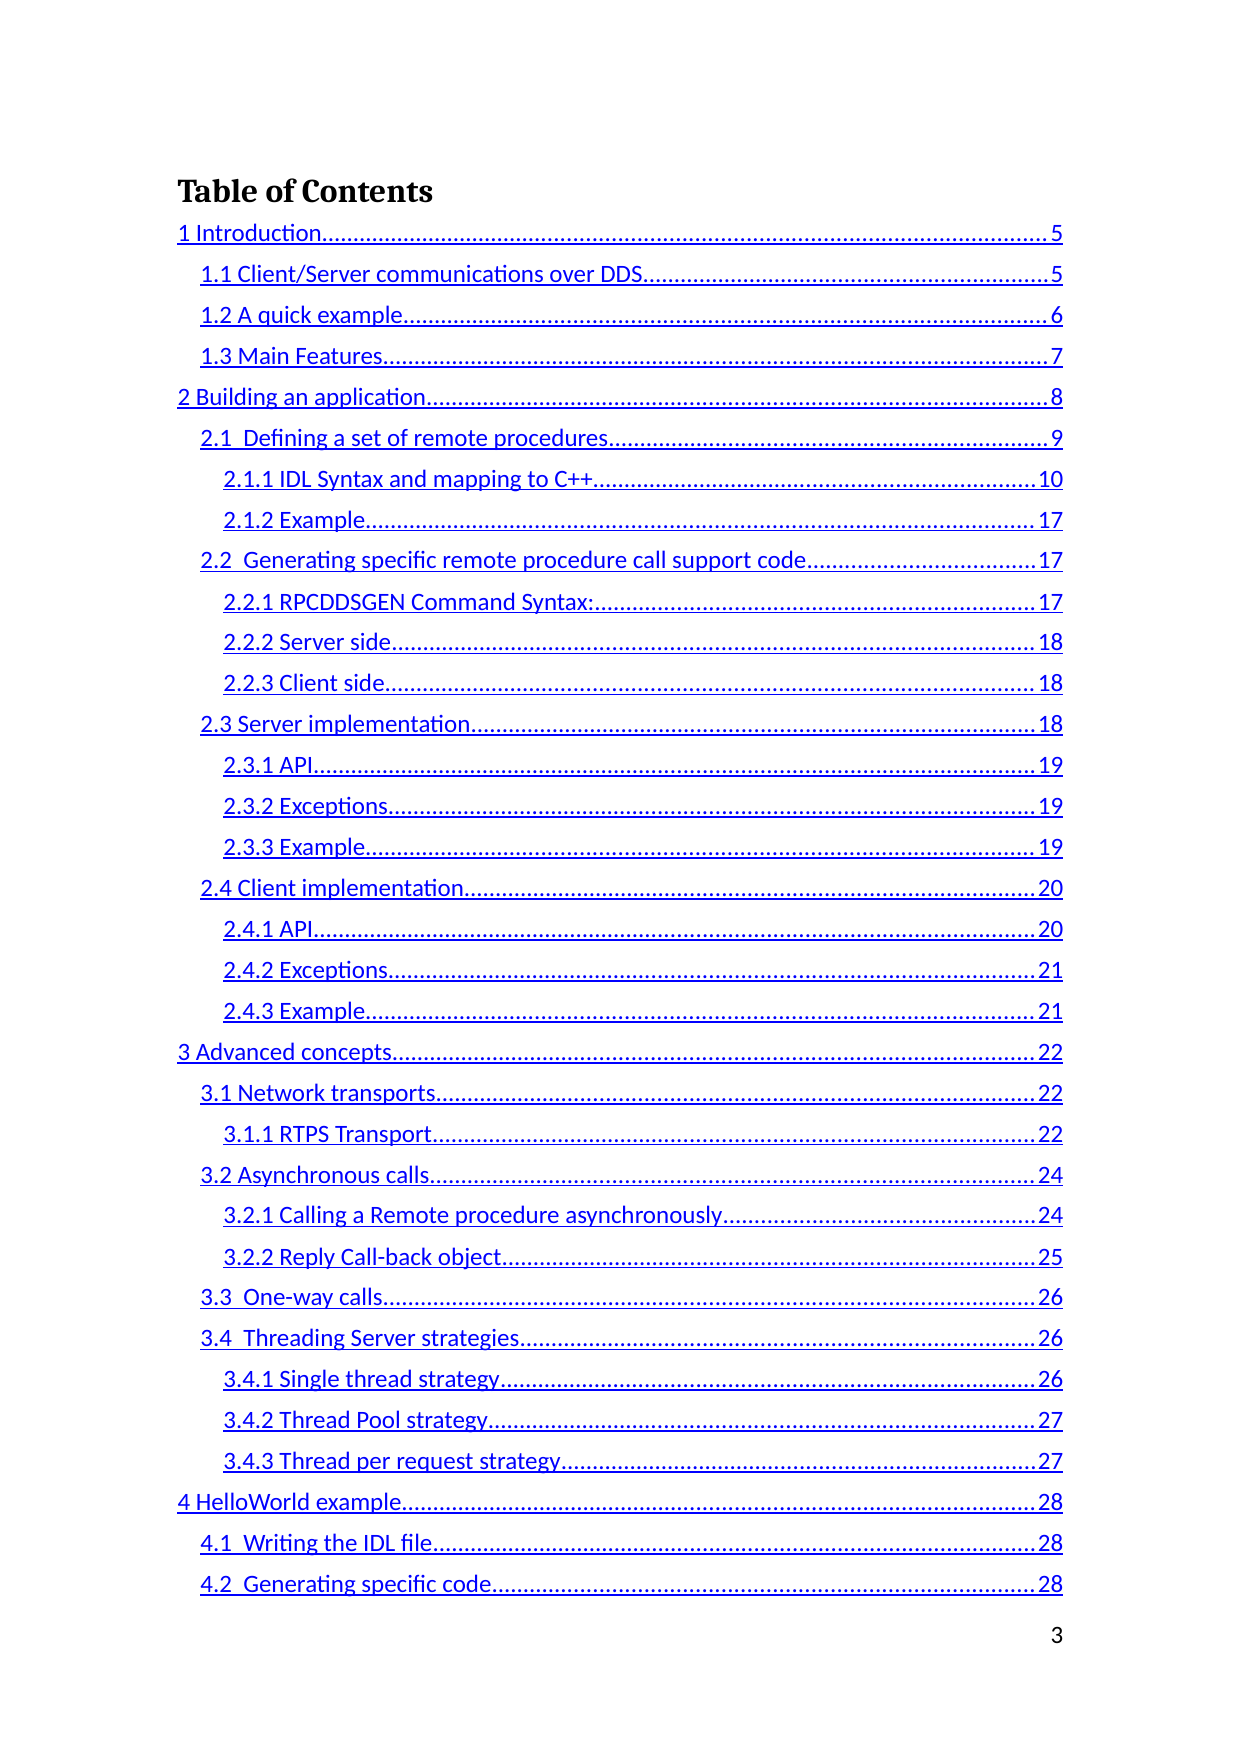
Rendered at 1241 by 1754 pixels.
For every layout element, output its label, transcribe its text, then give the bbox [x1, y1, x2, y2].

text 2.3 Server implementation 18 [200, 708, 1063, 734]
text 2.3.3 Example 19 [223, 831, 1063, 857]
text 2.4.1 API 20 [223, 913, 1063, 939]
text 2.2.2 Server side 18 [223, 627, 1063, 653]
text 2.2 Generating specific remote procedure call support code 17 [200, 545, 1063, 571]
text 1.3 Main Features 7 [200, 340, 1063, 366]
text 2.3.2 Exceptions 19 [223, 790, 1063, 816]
text 3.4 Threading Server strategies 26 [200, 1322, 1063, 1349]
text 4 HelloWorld example 28 [177, 1486, 1063, 1512]
text 3.4.3 Thread per request strategy 27 [223, 1445, 1063, 1471]
text 1.1 Client/Server communications over DDS 5 [200, 258, 1063, 284]
text 3.1 Network transports 22 [200, 1077, 1063, 1103]
text 3.1.1 RTPS Transport 22 [223, 1118, 1063, 1144]
text 2.2.3 Client side 18 [223, 667, 1063, 694]
text 2.3.1 API 19 [223, 749, 1063, 775]
text 3.3 One-way calls 26 [200, 1282, 1063, 1308]
text 4.1 Writing the IDL file 28 [200, 1527, 1063, 1553]
text 3.2.1 Calling a Remote procedure asynchronously 24 [223, 1200, 1063, 1226]
text 3.4.1 Single thread strategy 26 [223, 1363, 1063, 1389]
text 2.4.3 Example 21 [223, 995, 1063, 1021]
text 1.2 A quick example 6 [200, 299, 1063, 325]
text 2.4 Client implementation 20 [200, 872, 1063, 898]
text 2.1.1 IDL Syntax and mapping to C++ 10 [223, 463, 1063, 489]
text 3.2 Asynchronous calls 24 [200, 1159, 1063, 1185]
text 3.4.2 Thread Pool strategy 27 [223, 1404, 1063, 1430]
text 4.2 Generating specific code 28 [200, 1568, 1063, 1594]
text 1 Introduction 5 [177, 217, 1063, 243]
subtitle Table of Contents [177, 173, 1063, 211]
text 2 Building an application 8 [177, 381, 1063, 407]
text 2.1.2 Example 17 [223, 504, 1063, 530]
text 2.2.1 RPCDDSGEN Command Syntax: 17 [223, 586, 1063, 612]
text 2.1 Defining a set of remote procedures 9 [200, 422, 1063, 448]
text 3.2.2 Reply Call-back object 25 [223, 1241, 1063, 1267]
text 3 Advanced concepts 22 [177, 1036, 1063, 1062]
text 2.4.2 Exceptions 21 [223, 954, 1063, 980]
